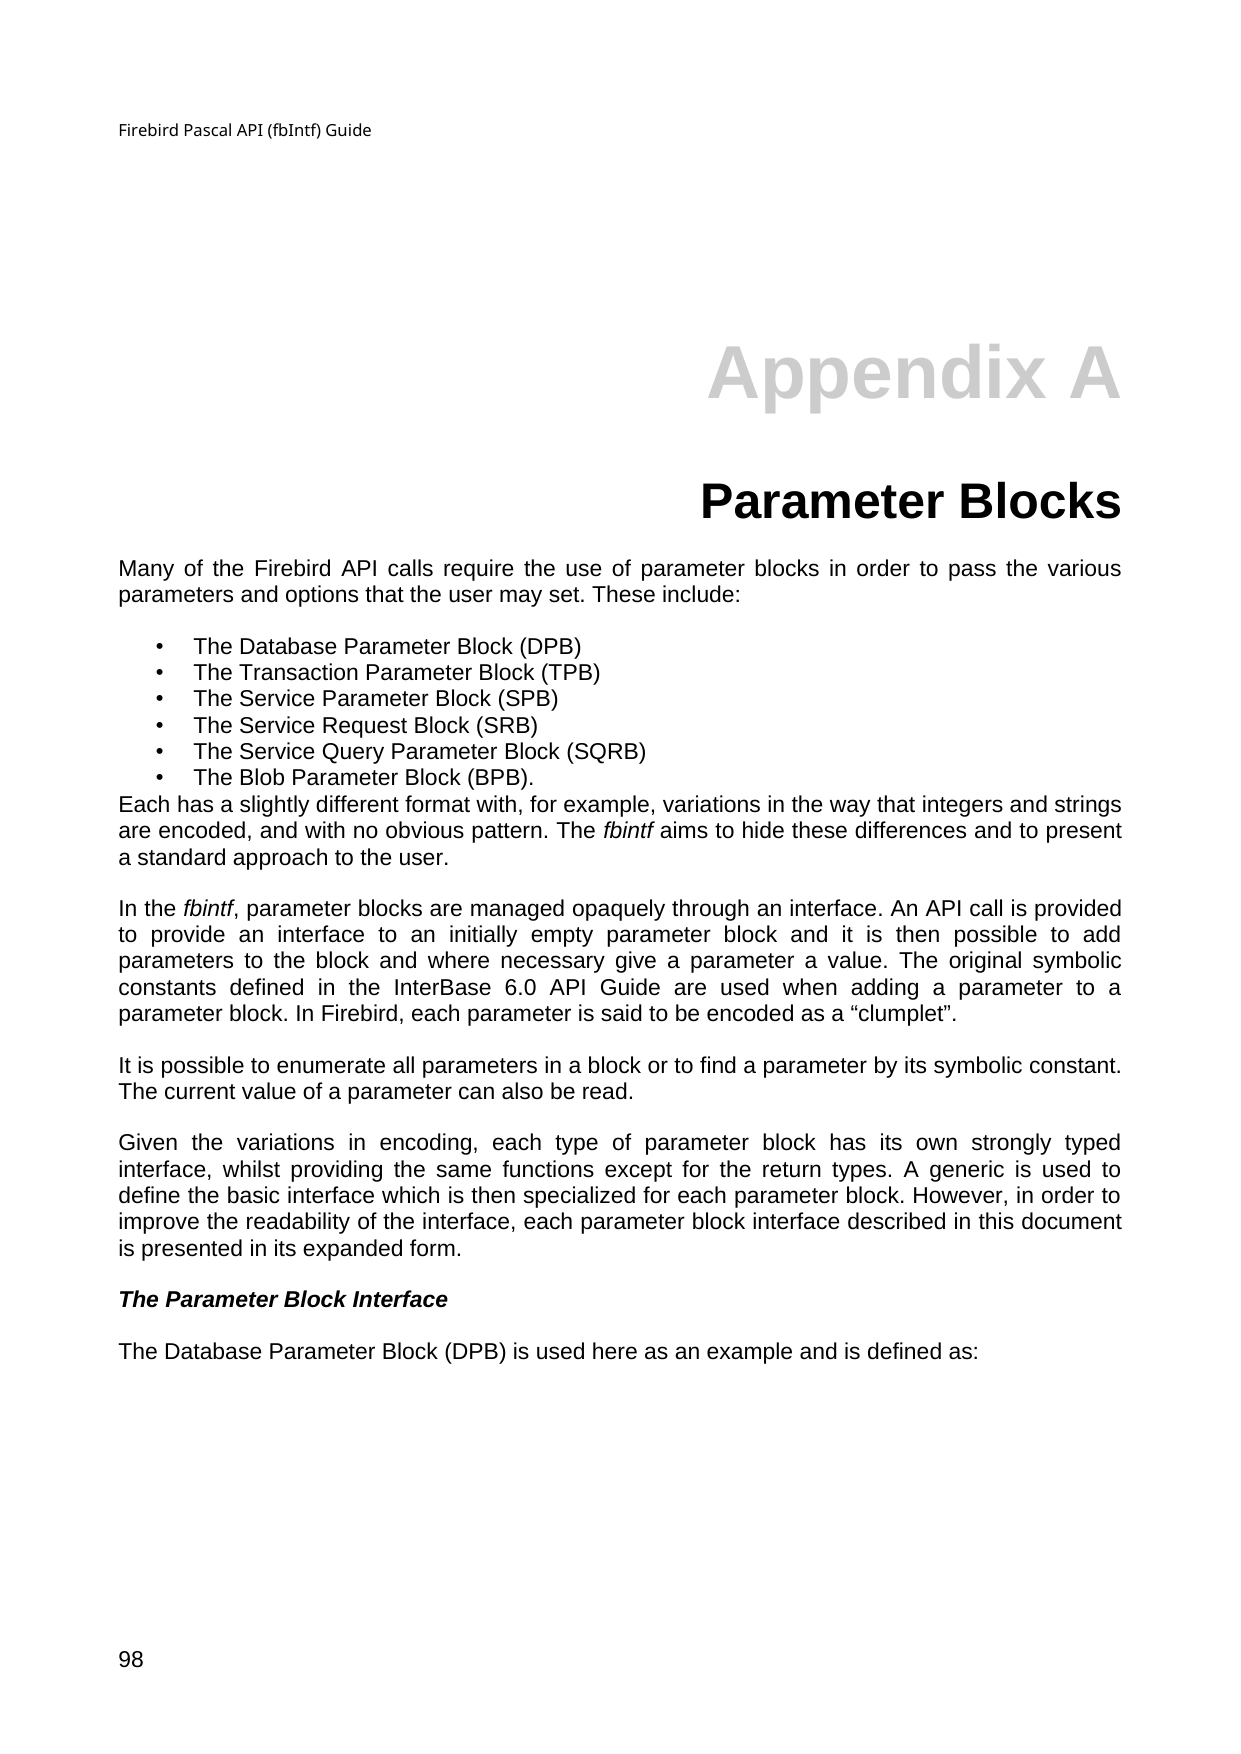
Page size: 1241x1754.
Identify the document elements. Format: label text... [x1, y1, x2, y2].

text Many of the Firebird API calls require the use of parameter blocks in order to pass the various parameters and options that the user may set. These include: [118, 555, 1122, 608]
text Each has a slightly different format with, for example, variations in the way that integers and strings are encoded, and with no obvious pattern. The fbintf aims to hide these differences and to present a standard approach to the user. [118, 791, 1122, 870]
subtitle Parameter Blocks [118, 328, 1122, 529]
list The Service Query Parameter Block (SQRB) [156, 738, 1122, 764]
text Given the variations in encoding, each type of parameter block has its own strongly typed interface, whilst providing the same functions except for the return types. A generic is used to define the basic interface which is then specialized for each parameter block. However, in order to improve the readability of the interface, each parameter block interface described in this document is presented in its expanded form. [118, 1129, 1122, 1261]
list The Service Parameter Block (SPB) [156, 685, 1122, 712]
list The Blob Parameter Block (BPB). [156, 764, 1122, 791]
text It is possible to enumerate all parameters in a block or to find a parameter by its symbolic constant. The current value of a parameter can also be read. [118, 1052, 1122, 1104]
text The Database Parameter Block (DPB) is used here as an example and is defined as: [118, 1338, 1122, 1364]
list The Service Request Block (SRB) [156, 712, 1122, 738]
text The Parameter Block Interface [118, 1286, 1122, 1312]
list The Transaction Parameter Block (TPB) [156, 659, 1122, 685]
list The Database Parameter Block (DPB) [156, 633, 1122, 659]
text In the fbintf, parameter blocks are managed opaquely through an interface. An API call is provided to provide an interface to an initially empty parameter block and it is then possible to add parameters to the block and where necessary give a parameter a value. The original symbolic constants defined in the InterBase 6.0 API Guide are used when adding a parameter to a parameter block. In Firebird, each parameter is said to be encoded as a “clumplet”. [118, 895, 1122, 1027]
